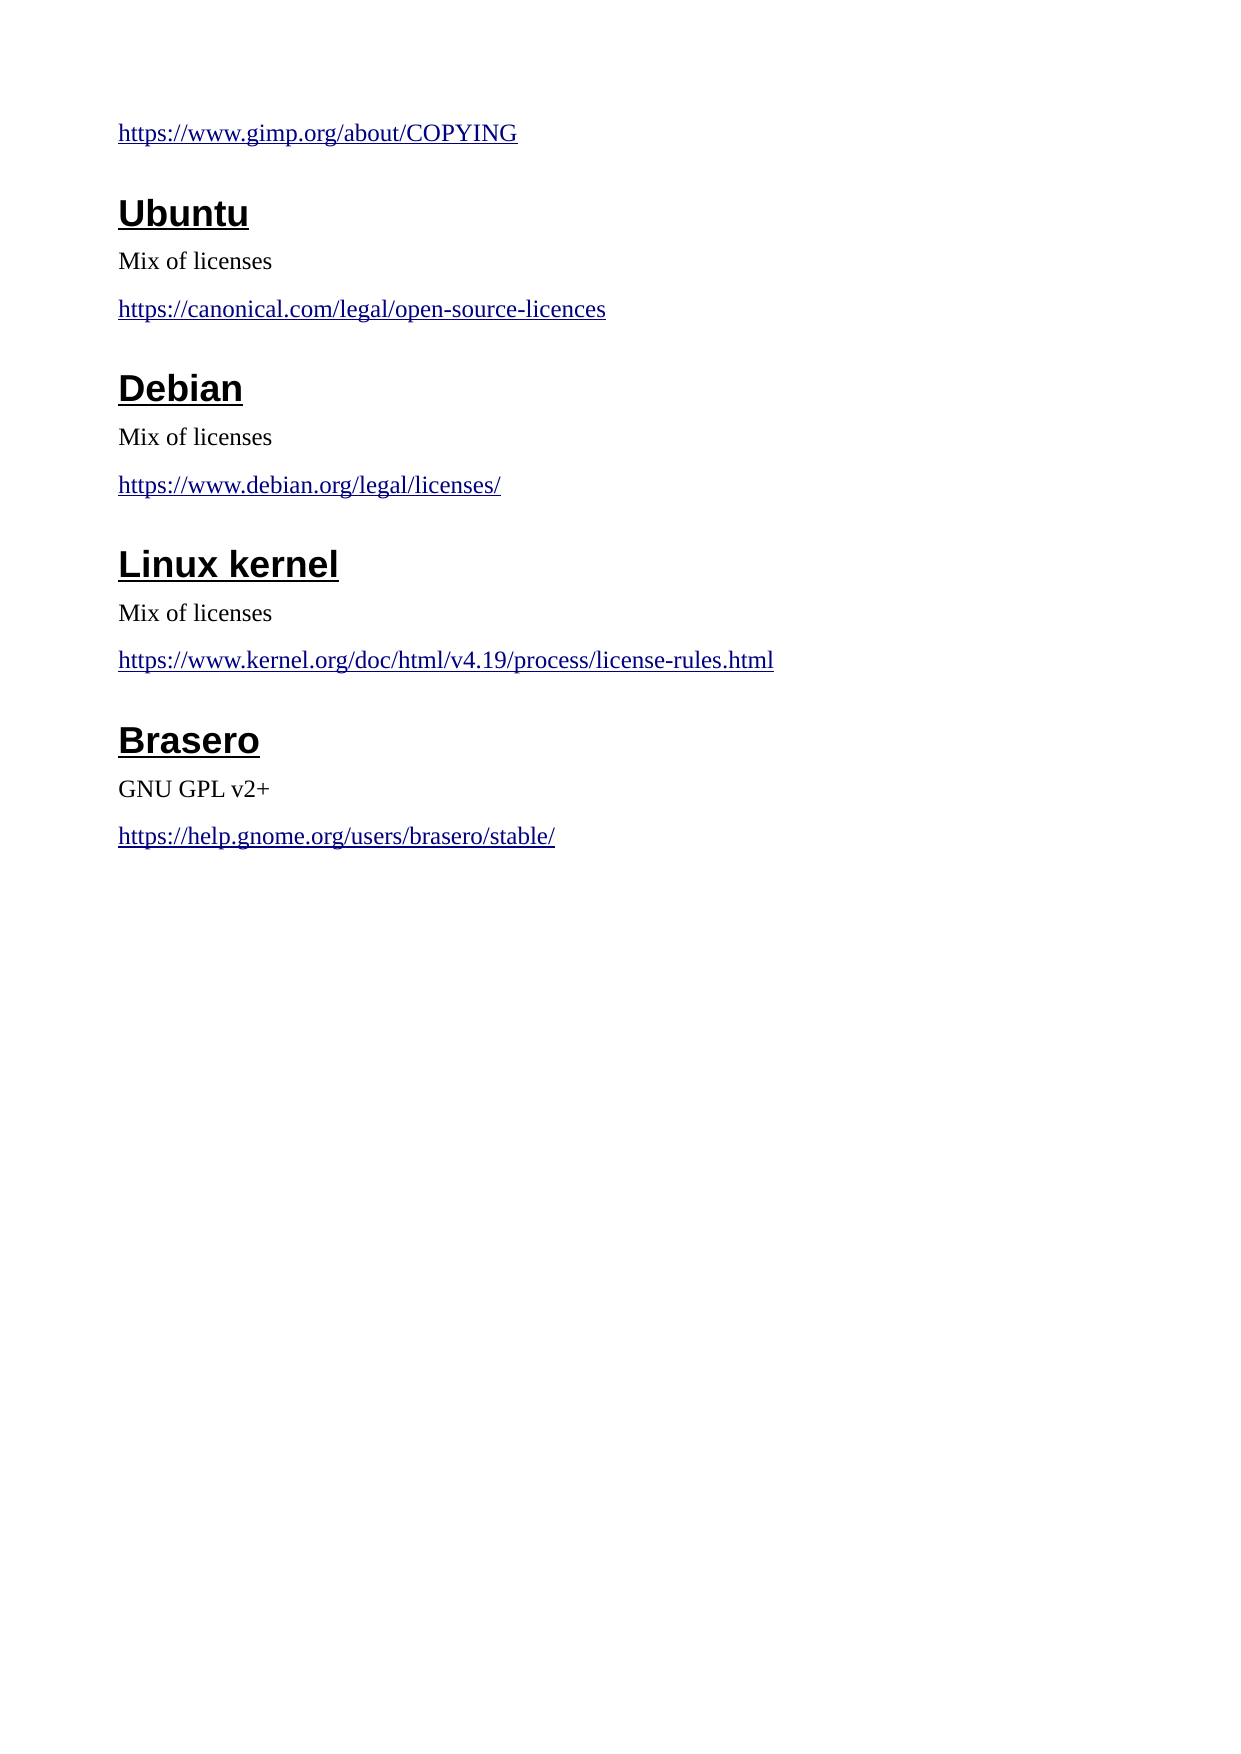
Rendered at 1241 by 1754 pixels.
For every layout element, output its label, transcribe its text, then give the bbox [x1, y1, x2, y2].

subtitle Brasero [118, 718, 1122, 761]
text https://help.gnome.org/users/brasero/stable/ [118, 821, 1122, 850]
subtitle Debian [118, 367, 1122, 410]
text https://www.gimp.org/about/COPYING [118, 118, 1122, 147]
text GNU GPL v2+ [118, 774, 1122, 803]
text Mix of licenses [118, 598, 1122, 627]
text Mix of licenses [118, 422, 1122, 451]
text https://www.kernel.org/doc/html/v4.19/process/license-rules.html [118, 646, 1122, 674]
text https://canonical.com/legal/open-source-licences [118, 294, 1122, 323]
subtitle Linux kernel [118, 542, 1122, 586]
text Mix of licenses [118, 246, 1122, 275]
text https://www.debian.org/legal/licenses/ [118, 470, 1122, 498]
subtitle Ubuntu [118, 191, 1122, 234]
